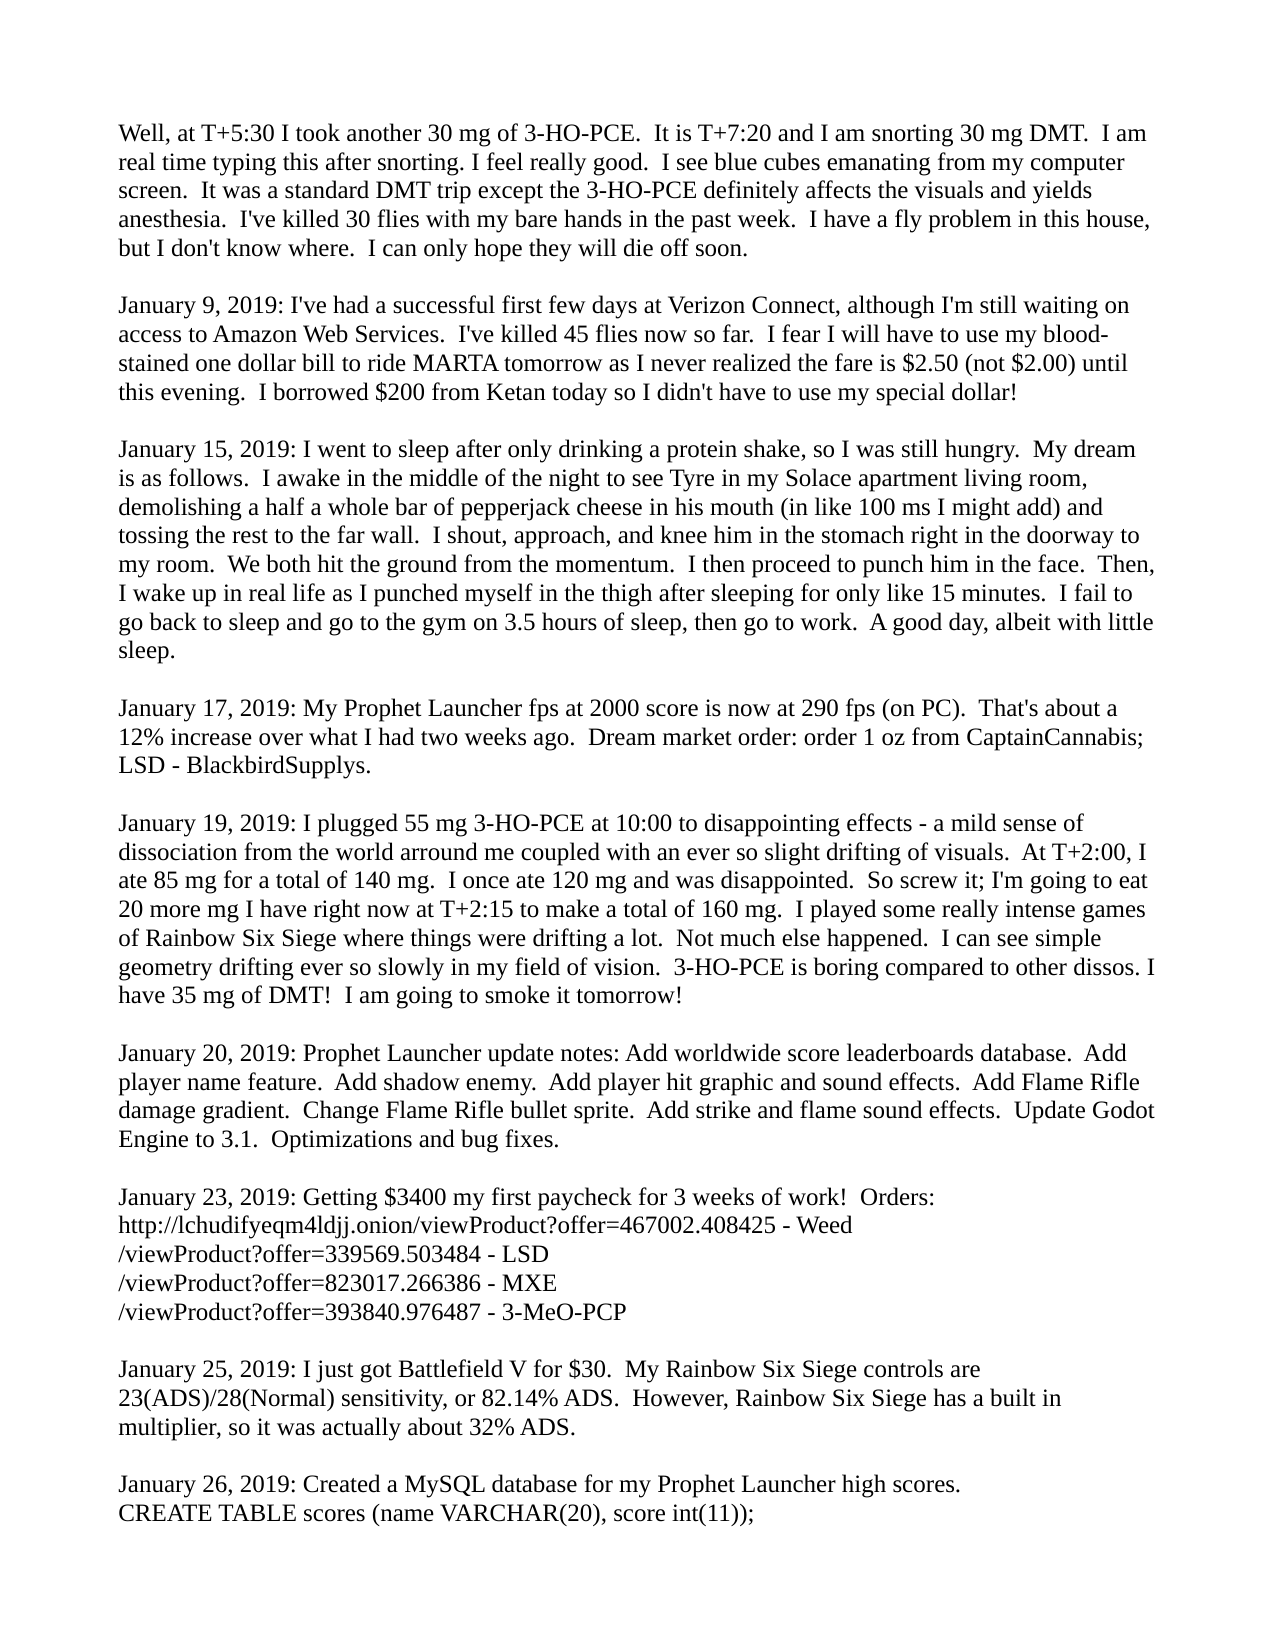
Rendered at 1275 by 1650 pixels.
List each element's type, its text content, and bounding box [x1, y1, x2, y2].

text CREATE TABLE scores (name VARCHAR(20), score int(11)); [118, 1498, 1157, 1527]
text January 20, 2019: Prophet Launcher update notes: Add worldwide score leaderboards database. Add player name feature. Add shadow enemy. Add player hit graphic and sound effects. Add Flame Rifle damage gradient. Change Flame Rifle bullet sprite. Add strike and flame sound effects. Update Godot Engine to 3.1. Optimizations and bug fixes. [118, 1038, 1157, 1153]
text January 19, 2019: I plugged 55 mg 3-HO-PCE at 10:00 to disappointing effects - a mild sense of dissociation from the world arround me coupled with an ever so slight drifting of visuals. At T+2:00, I ate 85 mg for a total of 140 mg. I once ate 120 mg and was disappointed. So screw it; I'm going to eat 20 more mg I have right now at T+2:15 to make a total of 160 mg. I played some really intense games of Rainbow Six Siege where things were drifting a lot. Not much else happened. I can see simple geometry drifting ever so slowly in my field of vision. 3-HO-PCE is boring compared to other dissos. I have 35 mg of DMT! I am going to smoke it tomorrow! [118, 808, 1157, 1009]
text January 23, 2019: Getting $3400 my first paycheck for 3 weeks of work! Orders: [118, 1182, 1157, 1211]
text /viewProduct?offer=393840.976487 - 3-MeO-PCP [118, 1297, 1157, 1326]
text January 17, 2019: My Prophet Launcher fps at 2000 score is now at 290 fps (on PC). That's about a 12% increase over what I had two weeks ago. Dream market order: order 1 oz from CaptainCannabis; LSD - BlackbirdSupplys. [118, 693, 1157, 779]
text http://lchudifyeqm4ldjj.onion/viewProduct?offer=467002.408425 - Weed [118, 1211, 1157, 1239]
text January 9, 2019: I've had a successful first few days at Verizon Connect, although I'm still waiting on access to Amazon Web Services. I've killed 45 flies now so far. I fear I will have to use my blood-stained one dollar bill to ride MARTA tomorrow as I never realized the fare is $2.50 (not $2.00) until this evening. I borrowed $200 from Ketan today so I didn't have to use my special dollar! [118, 291, 1157, 406]
text /viewProduct?offer=339569.503484 - LSD [118, 1239, 1157, 1268]
text /viewProduct?offer=823017.266386 - MXE [118, 1268, 1157, 1297]
text January 25, 2019: I just got Battlefield V for $30. My Rainbow Six Siege controls are 23(ADS)/28(Normal) sensitivity, or 82.14% ADS. However, Rainbow Six Siege has a built in multiplier, so it was actually about 32% ADS. [118, 1354, 1157, 1441]
text January 15, 2019: I went to sleep after only drinking a protein shake, so I was still hungry. My dream is as follows. I awake in the middle of the night to see Tyre in my Solace apartment living room, demolishing a half a whole bar of pepperjack cheese in his mouth (in like 100 ms I might add) and tossing the rest to the far wall. I shout, approach, and knee him in the stomach right in the doorway to my room. We both hit the ground from the momentum. I then proceed to punch him in the face. Then, I wake up in real life as I punched myself in the thigh after sleeping for only like 15 minutes. I fail to go back to sleep and go to the gym on 3.5 hours of sleep, then go to work. A good day, albeit with little sleep. [118, 434, 1157, 664]
text January 26, 2019: Created a MySQL database for my Prophet Launcher high scores. [118, 1469, 1157, 1498]
text Well, at T+5:30 I took another 30 mg of 3-HO-PCE. It is T+7:20 and I am snorting 30 mg DMT. I am real time typing this after snorting. I feel really good. I see blue cubes emanating from my computer screen. It was a standard DMT trip except the 3-HO-PCE definitely affects the visuals and yields anesthesia. I've killed 30 flies with my bare hands in the past week. I have a fly problem in this house, but I don't know where. I can only hope they will die off soon. [118, 118, 1157, 262]
